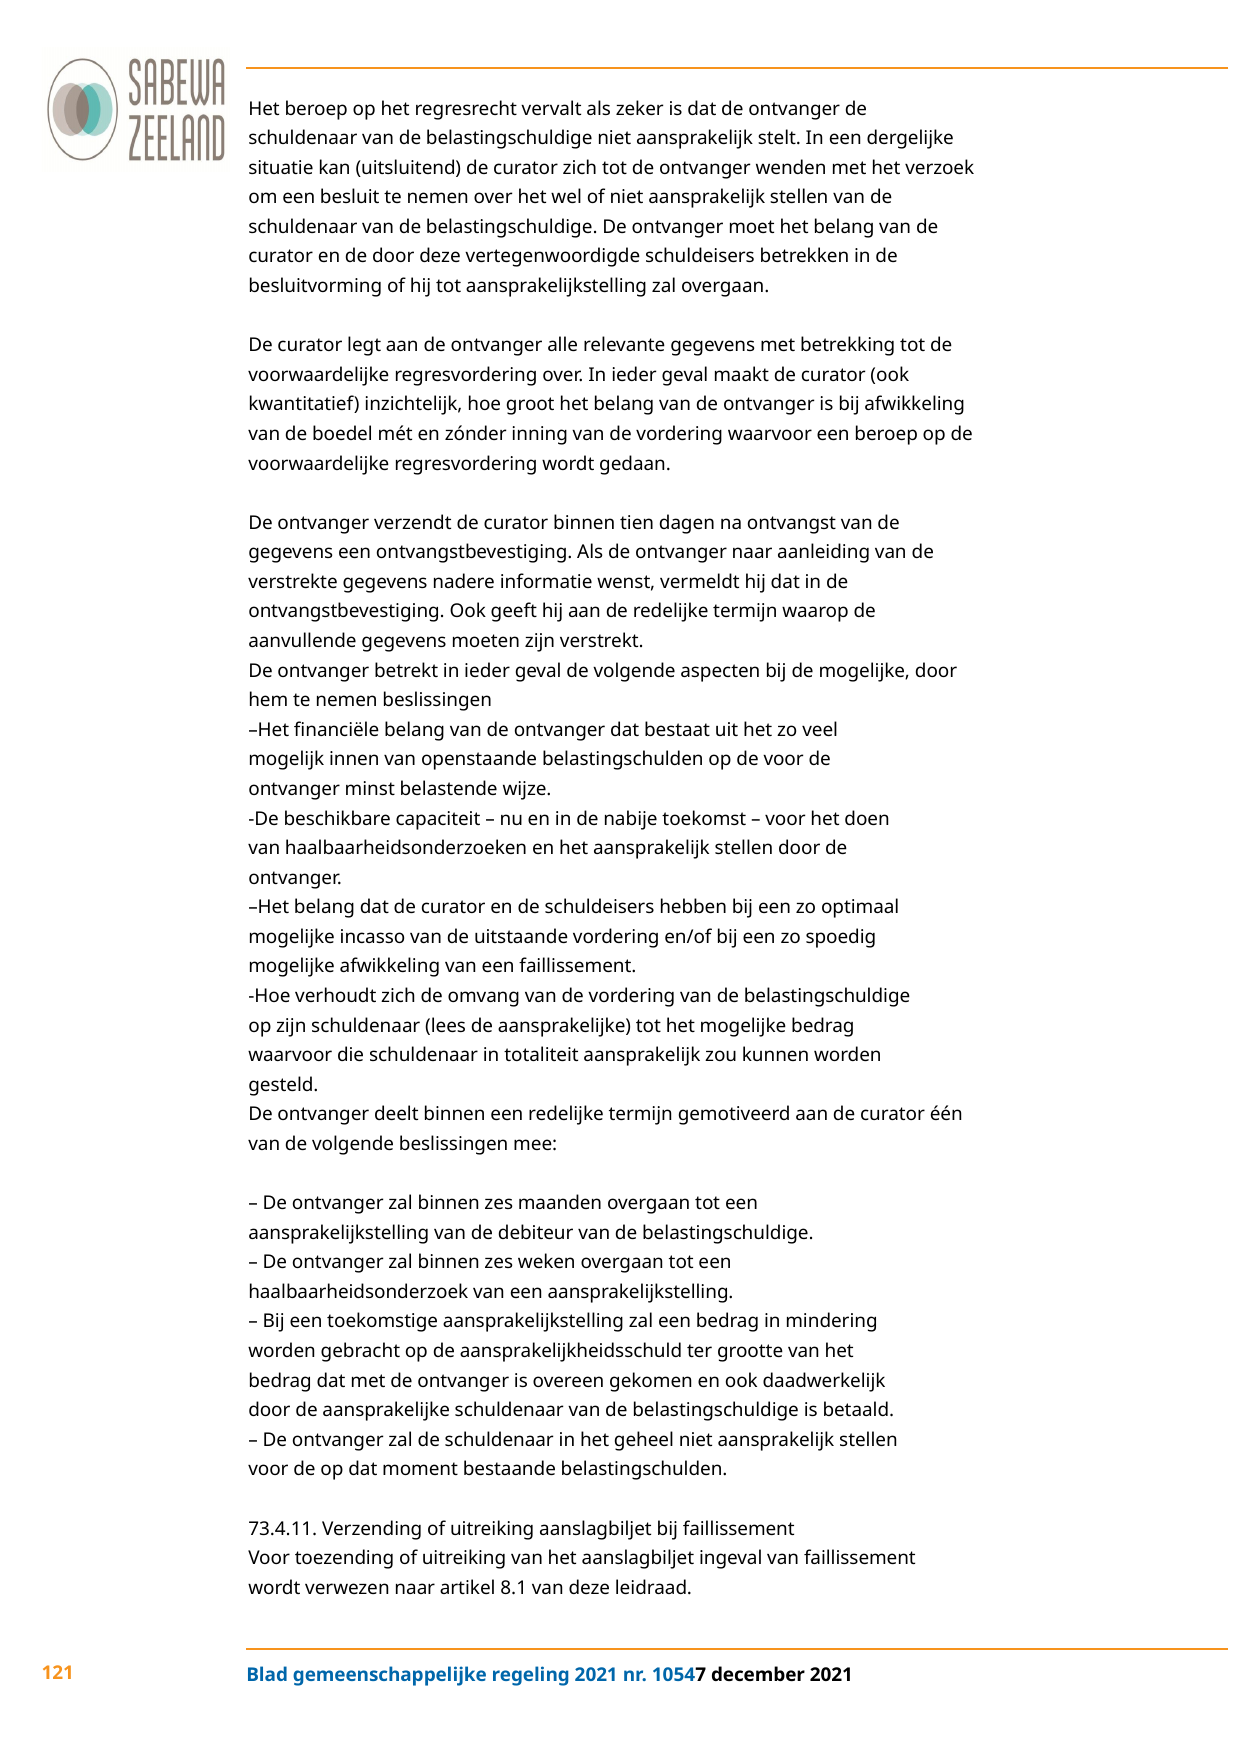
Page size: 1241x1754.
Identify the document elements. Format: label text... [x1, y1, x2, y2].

text -De beschikbare capaciteit – nu en in de nabije toekomst – voor het doen [248, 805, 1152, 831]
text De ontvanger verzendt de curator binnen tien dagen na ontvangst van de [248, 509, 1152, 535]
text schuldenaar van de belastingschuldige. De ontvanger moet het belang van de [248, 213, 1152, 239]
text ontvanger minst belastende wijze. [248, 775, 1152, 801]
text –Het belang dat de curator en de schuldeisers hebben bij een zo optimaal [248, 893, 1152, 919]
text worden gebracht op de aansprakelijkheidsschuld ter grootte van het [248, 1337, 1152, 1363]
text De ontvanger betrekt in ieder geval de volgende aspecten bij de mogelijke, door [248, 657, 1152, 683]
text van haalbaarheidsonderzoeken en het aansprakelijk stellen door de [248, 834, 1152, 860]
picture [41, 47, 231, 172]
text aanvullende gegevens moeten zijn verstrekt. [248, 627, 1152, 653]
text haalbaarheidsonderzoek van een aansprakelijkstelling. [248, 1278, 1152, 1304]
text – De ontvanger zal de schuldenaar in het geheel niet aansprakelijk stellen [248, 1426, 1152, 1452]
text -Hoe verhoudt zich de omvang van de vordering van de belastingschuldige [248, 982, 1152, 1008]
text De ontvanger deelt binnen een redelijke termijn gemotiveerd aan de curator één [248, 1101, 1152, 1126]
text Het beroep op het regresrecht vervalt als zeker is dat de ontvanger de [248, 95, 1152, 121]
text aansprakelijkstelling van de debiteur van de belastingschuldige. [248, 1219, 1152, 1245]
text besluitvorming of hij tot aansprakelijkstelling zal overgaan. [248, 272, 1152, 298]
text curator en de door deze vertegenwoordigde schuldeisers betrekken in de [248, 243, 1152, 268]
text Voor toezending of uitreiking van het aanslagbiljet ingeval van faillissement [248, 1544, 1152, 1570]
text schuldenaar van de belastingschuldige niet aansprakelijk stelt. In een dergelijke [248, 124, 1152, 150]
text voor de op dat moment bestaande belastingschulden. [248, 1456, 1152, 1481]
text om een besluit te nemen over het wel of niet aansprakelijk stellen van de [248, 183, 1152, 209]
text gegevens een ontvangstbevestiging. Als de ontvanger naar aanleiding van de [248, 538, 1152, 564]
text mogelijke afwikkeling van een faillissement. [248, 953, 1152, 978]
text verstrekte gegevens nadere informatie wenst, vermeldt hij dat in de [248, 568, 1152, 594]
text mogelijke incasso van de uitstaande vordering en/of bij een zo spoedig [248, 923, 1152, 949]
text – De ontvanger zal binnen zes weken overgaan tot een [248, 1248, 1152, 1274]
text van de volgende beslissingen mee: [248, 1130, 1152, 1156]
text De curator legt aan de ontvanger alle relevante gegevens met betrekking tot de [248, 331, 1152, 357]
text wordt verwezen naar artikel 8.1 van deze leidraad. [248, 1574, 1152, 1600]
text ontvanger. [248, 864, 1152, 890]
text kwantitatief) inzichtelijk, hoe groot het belang van de ontvanger is bij afwikkeling [248, 391, 1152, 416]
text – Bij een toekomstige aansprakelijkstelling zal een bedrag in mindering [248, 1308, 1152, 1333]
text 73.4.11. Verzending of uitreiking aanslagbiljet bij faillissement [248, 1515, 1152, 1541]
text hem te nemen beslissingen [248, 686, 1152, 712]
text op zijn schuldenaar (lees de aansprakelijke) tot het mogelijke bedrag [248, 1012, 1152, 1038]
text waarvoor die schuldenaar in totaliteit aansprakelijk zou kunnen worden [248, 1041, 1152, 1067]
text bedrag dat met de ontvanger is overeen gekomen en ook daadwerkelijk [248, 1367, 1152, 1393]
text van de boedel mét en zónder inning van de vordering waarvoor een beroep op de [248, 420, 1152, 446]
text mogelijk innen van openstaande belastingschulden op de voor de [248, 746, 1152, 771]
text voorwaardelijke regresvordering over. In ieder geval maakt de curator (ook [248, 361, 1152, 387]
text situatie kan (uitsluitend) de curator zich tot de ontvanger wenden met het verzoek [248, 154, 1152, 180]
text voorwaardelijke regresvordering wordt gedaan. [248, 450, 1152, 476]
text door de aansprakelijke schuldenaar van de belastingschuldige is betaald. [248, 1396, 1152, 1422]
text –Het financiële belang van de ontvanger dat bestaat uit het zo veel [248, 716, 1152, 742]
text gesteld. [248, 1071, 1152, 1097]
text ontvangstbevestiging. Ook geeft hij aan de redelijke termijn waarop de [248, 598, 1152, 623]
text – De ontvanger zal binnen zes maanden overgaan tot een [248, 1189, 1152, 1215]
